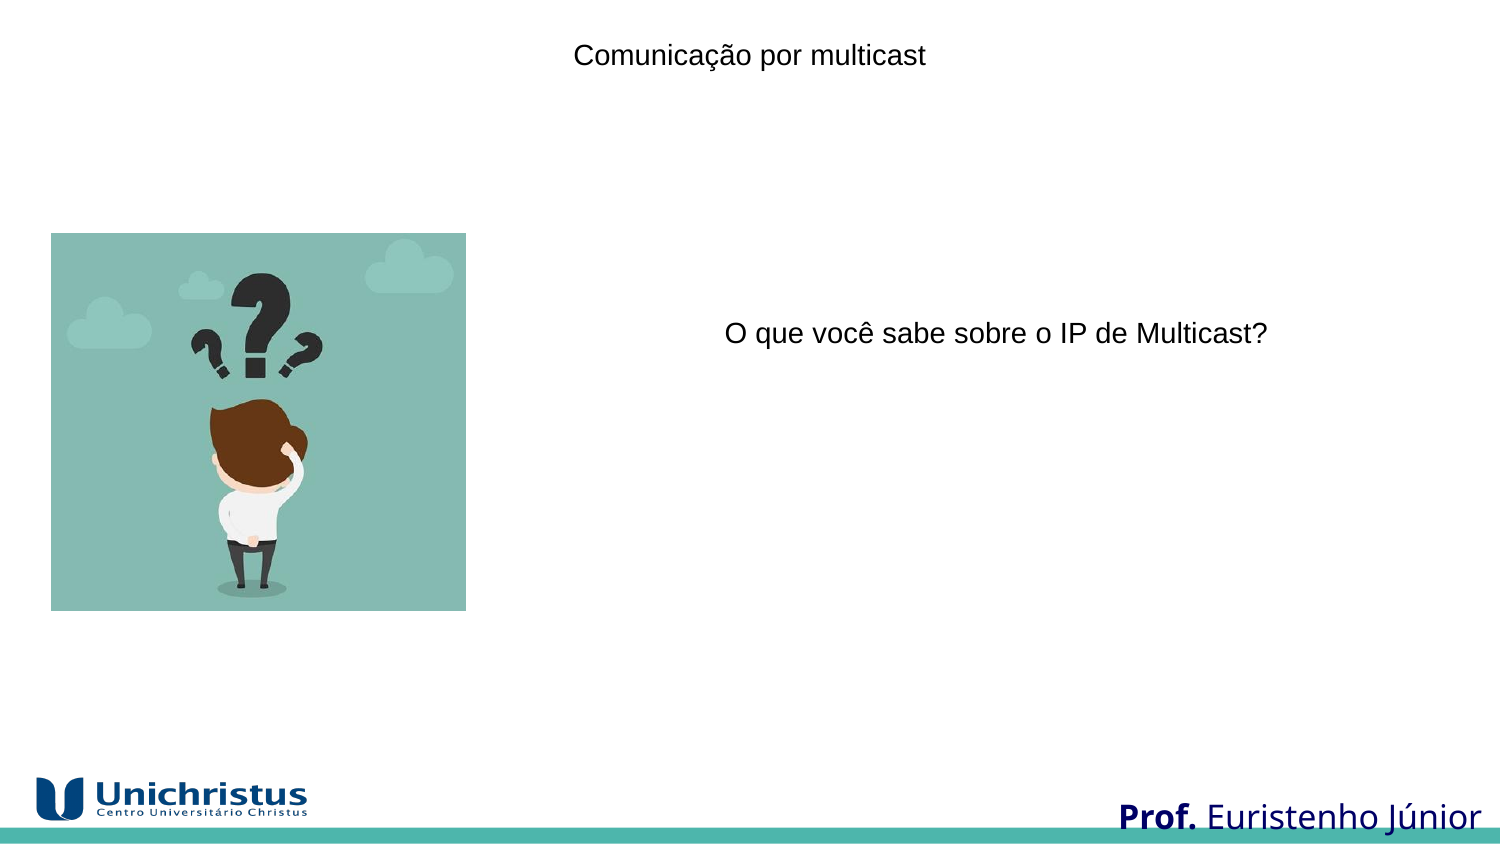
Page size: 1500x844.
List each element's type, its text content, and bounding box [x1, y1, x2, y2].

title Comunicação por multicast [51, 20, 1449, 137]
picture [51, 233, 466, 611]
list O que você sabe sobre o IP de Multicast? [544, 152, 1449, 750]
picture [32, 775, 311, 822]
